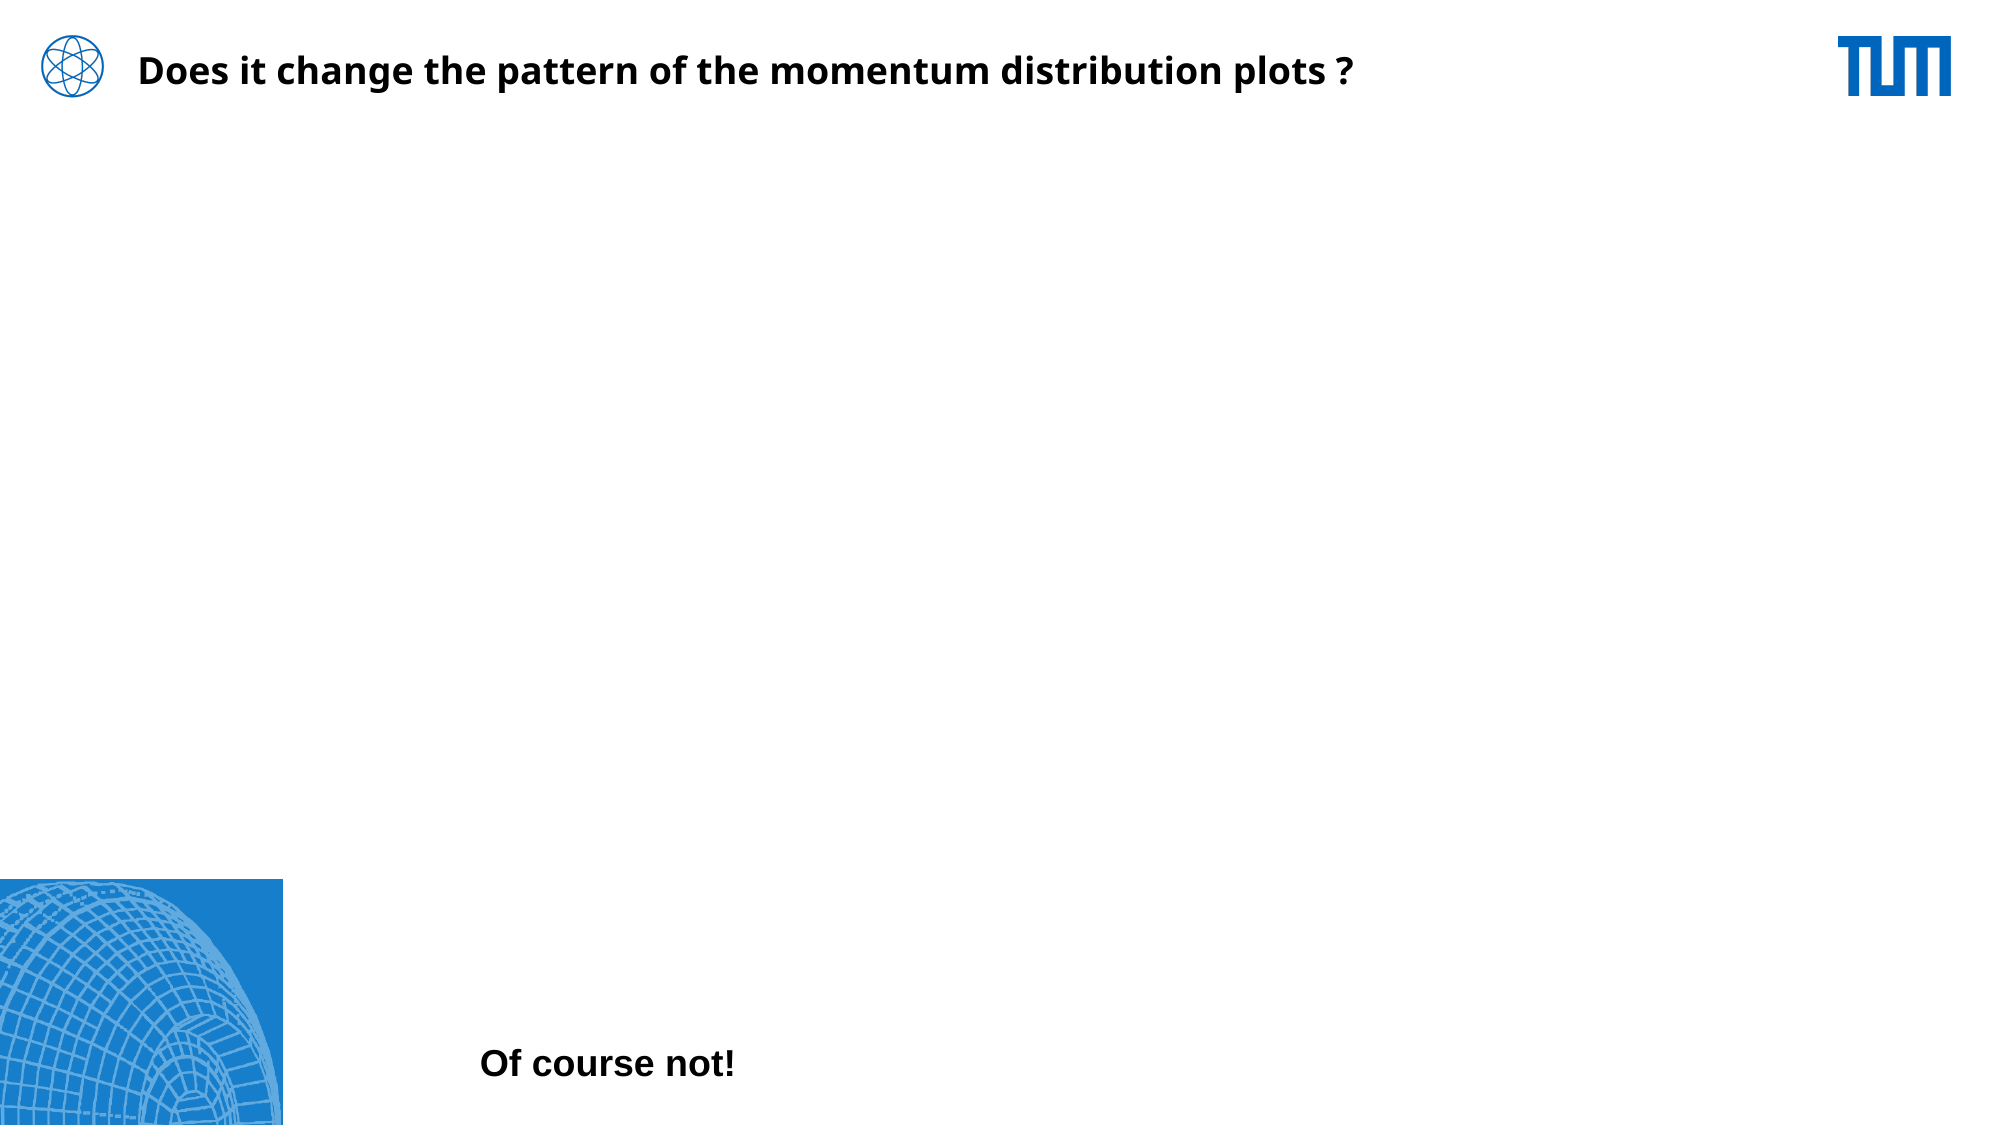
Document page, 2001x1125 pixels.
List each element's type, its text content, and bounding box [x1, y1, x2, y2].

picture [0, 879, 283, 1125]
picture [1838, 36, 1951, 96]
picture [36, 30, 108, 101]
title Does it change the pattern of the momentum distribution plots ? [137, 32, 1809, 109]
text_box Of course not! [465, 1035, 1141, 1092]
